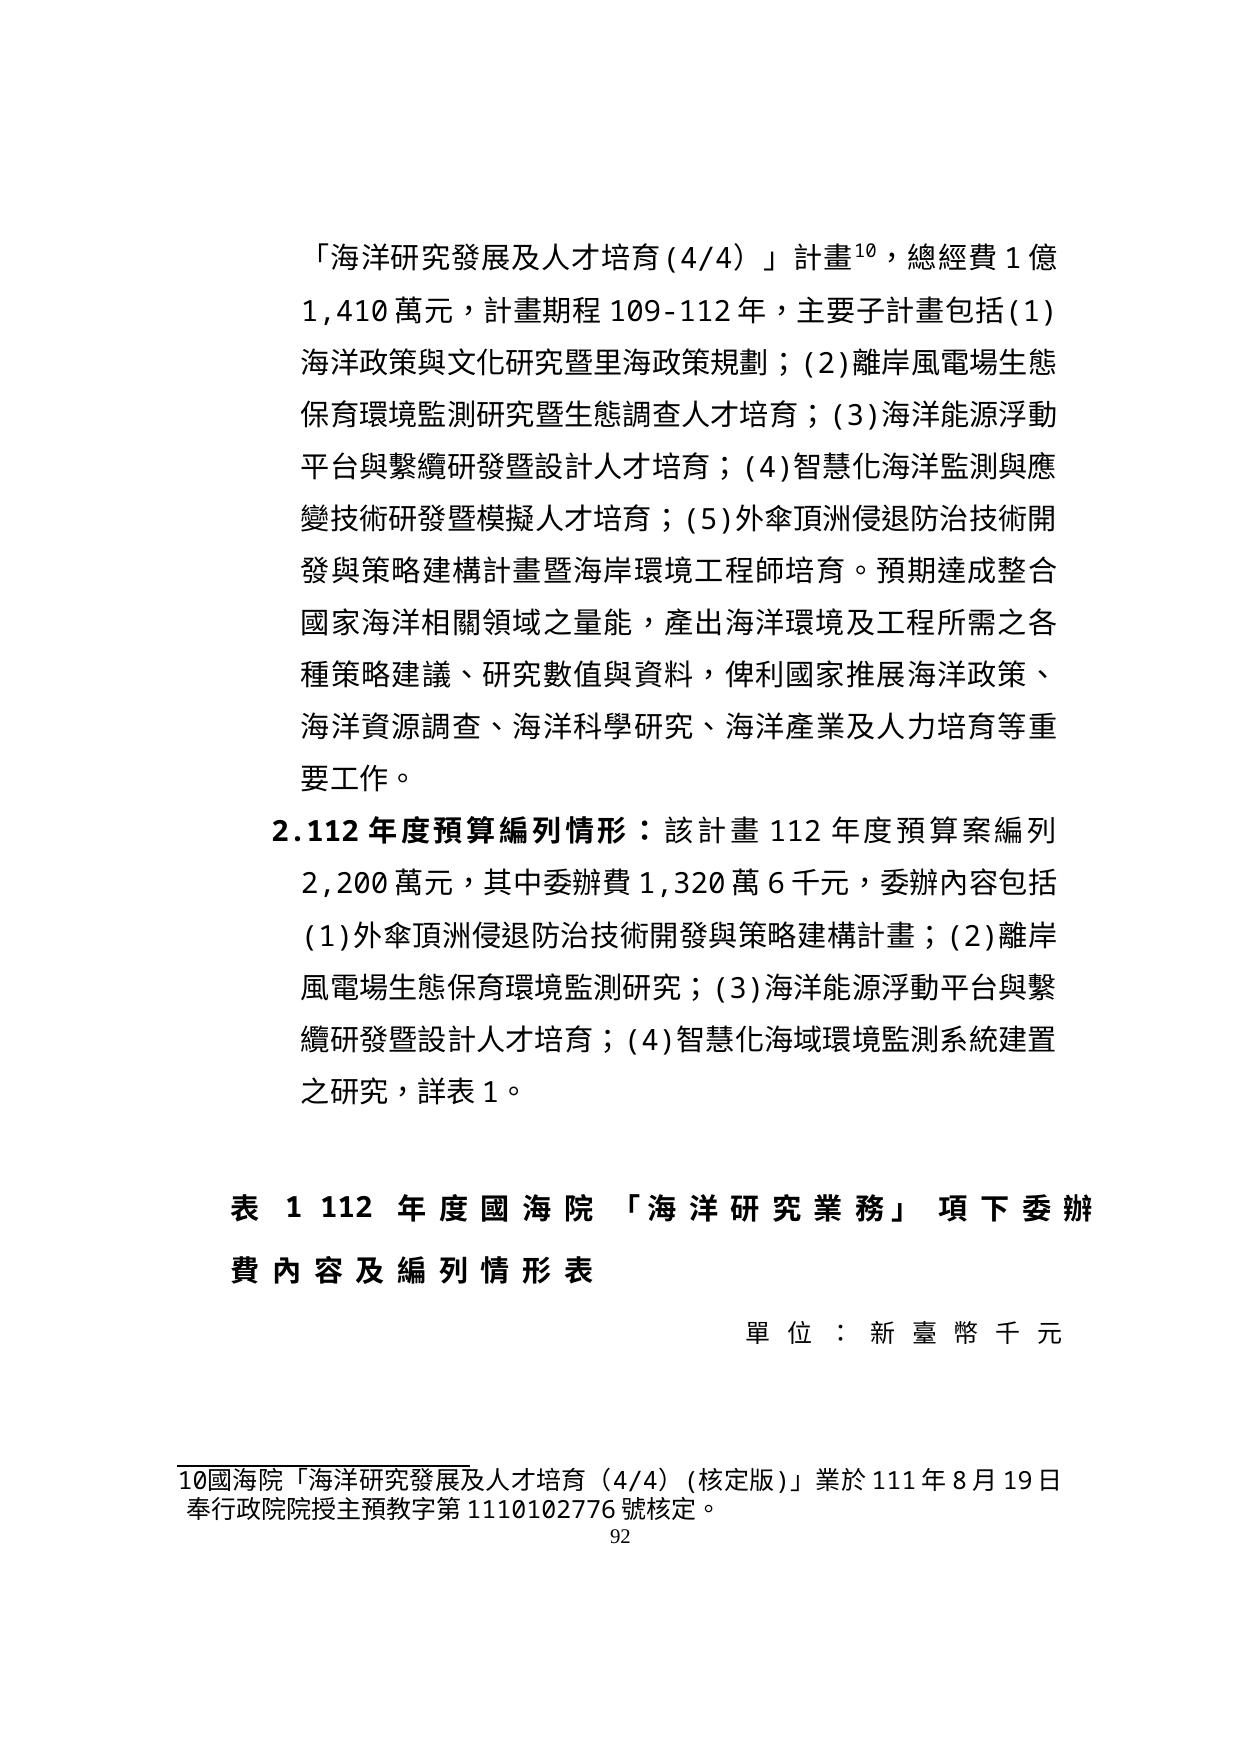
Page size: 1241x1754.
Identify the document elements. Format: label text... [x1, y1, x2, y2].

text 表1 112年度國海院「海洋研究業務」項下委辦費內容及編列情形表 [184, 1165, 1108, 1290]
text 單位：新臺幣千元 [184, 1290, 1070, 1352]
text 「海洋研究發展及人才培育(4∕4）」計畫，總經費1億1,410萬元，計畫期程109-112年，主要子計畫包括(1)海洋政策與文化研究暨里海政策規劃；(2)離岸風電場生態保育環境監測研究暨生態調查人才培育；(3)海洋能源浮動平台與繫纜研發暨設計人才培育；(4)智慧化海洋監測與應變技術研發暨模擬人才培育；(5)外傘頂洲侵退防治技術開發與策略建構計畫暨海岸環境工程師培育。預期達成整合國家海洋相關領域之量能，產出海洋環境及工程所需之各種策略建議、研究數值與資料，俾利國家推展海洋政策、海洋資源調查、海洋科學研究、海洋產業及人力培育等重要工作。 [271, 227, 1058, 800]
text 2.112年度預算編列情形：該計畫112年度預算案編列2,200萬元，其中委辦費1,320萬6千元，委辦內容包括(1)外傘頂洲侵退防治技術開發與策略建構計畫；(2)離岸風電場生態保育環境監測研究；(3)海洋能源浮動平台與繫纜研發暨設計人才培育；(4)智慧化海域環境監測系統建置之研究，詳表1。 [271, 800, 1058, 1113]
text 國海院「海洋研究發展及人才培育（4∕4）(核定版)」業於111年8月19日奉行政院院授主預教字第1110102776號核定。 [177, 1466, 1063, 1524]
